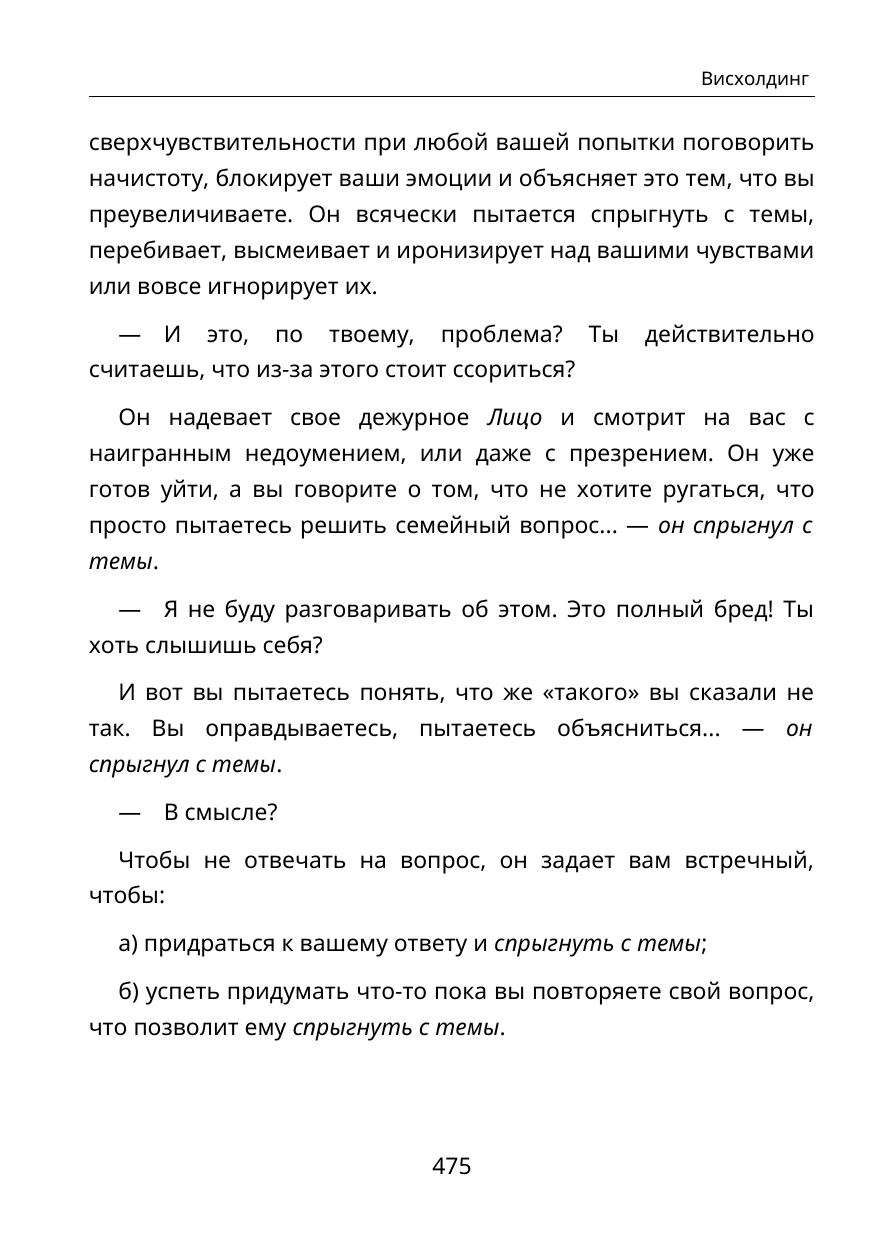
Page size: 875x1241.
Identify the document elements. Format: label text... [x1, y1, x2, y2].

text Чтобы не отвечать на вопрос, он задает вам встречный, чтобы: [88, 843, 815, 911]
text б) успеть придумать что-то пока вы повторяете свой вопрос, что позволит ему спрыгнуть с темы. [88, 975, 815, 1042]
list Я не буду разговаривать об этом. Это полный бред! Ты хоть слышишь себя? [88, 593, 815, 660]
text И вот вы пытаетесь понять, что же «такого» вы сказали не так. Вы оправдываетесь, пытаетесь объясниться... — он спрыгнул с темы. [88, 676, 815, 779]
text Он надевает свое дежурное Лицо и смотрит на вас с наигранным недоумением, или даже с презрением. Он уже готов уйти, а вы говорите о том, что не хотите ругаться, что просто пытаетесь решить семейный вопрос... — он спрыгнул с темы. [88, 401, 815, 576]
text а) придраться к вашему ответу и спрыгнуть с темы; [88, 927, 815, 958]
text сверхчувствительности при любой вашей попытки поговорить начистоту, блокирует ваши эмоции и объясняет это тем, что вы преувеличиваете. Он всячески пытается спрыгнуть с темы, перебивает, высмеивает и иронизирует над вашими чувствами или вовсе игнорирует их. [88, 126, 815, 301]
list И это, по твоему, проблема? Ты действительно считаешь, что из-за этого стоит ссориться? [88, 317, 815, 385]
list В смысле? [88, 796, 815, 827]
